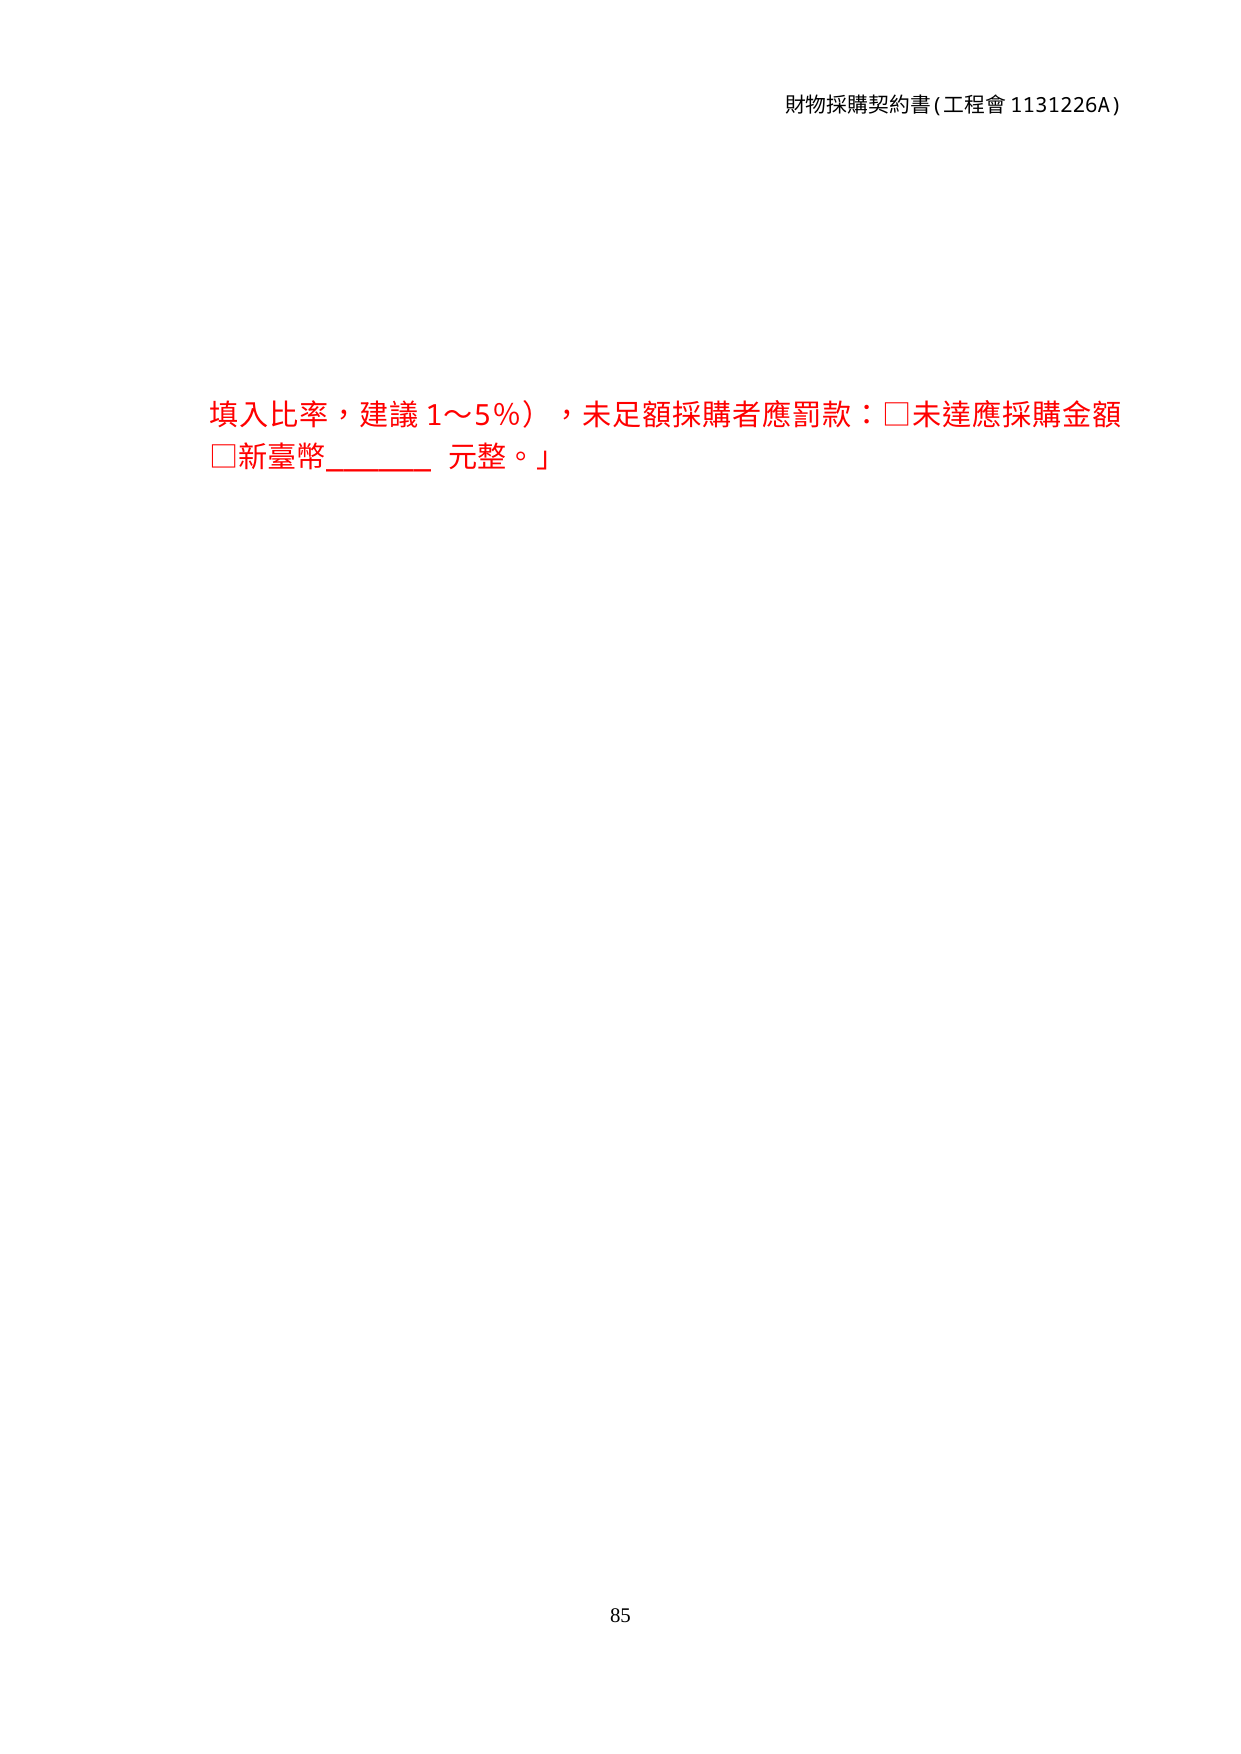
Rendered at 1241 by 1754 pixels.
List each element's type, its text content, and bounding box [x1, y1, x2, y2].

text 填入比率，建議1～5％），未足額採購者應罰款：□未達應採購金額□新臺幣______ 元整。」 [151, 392, 1122, 475]
